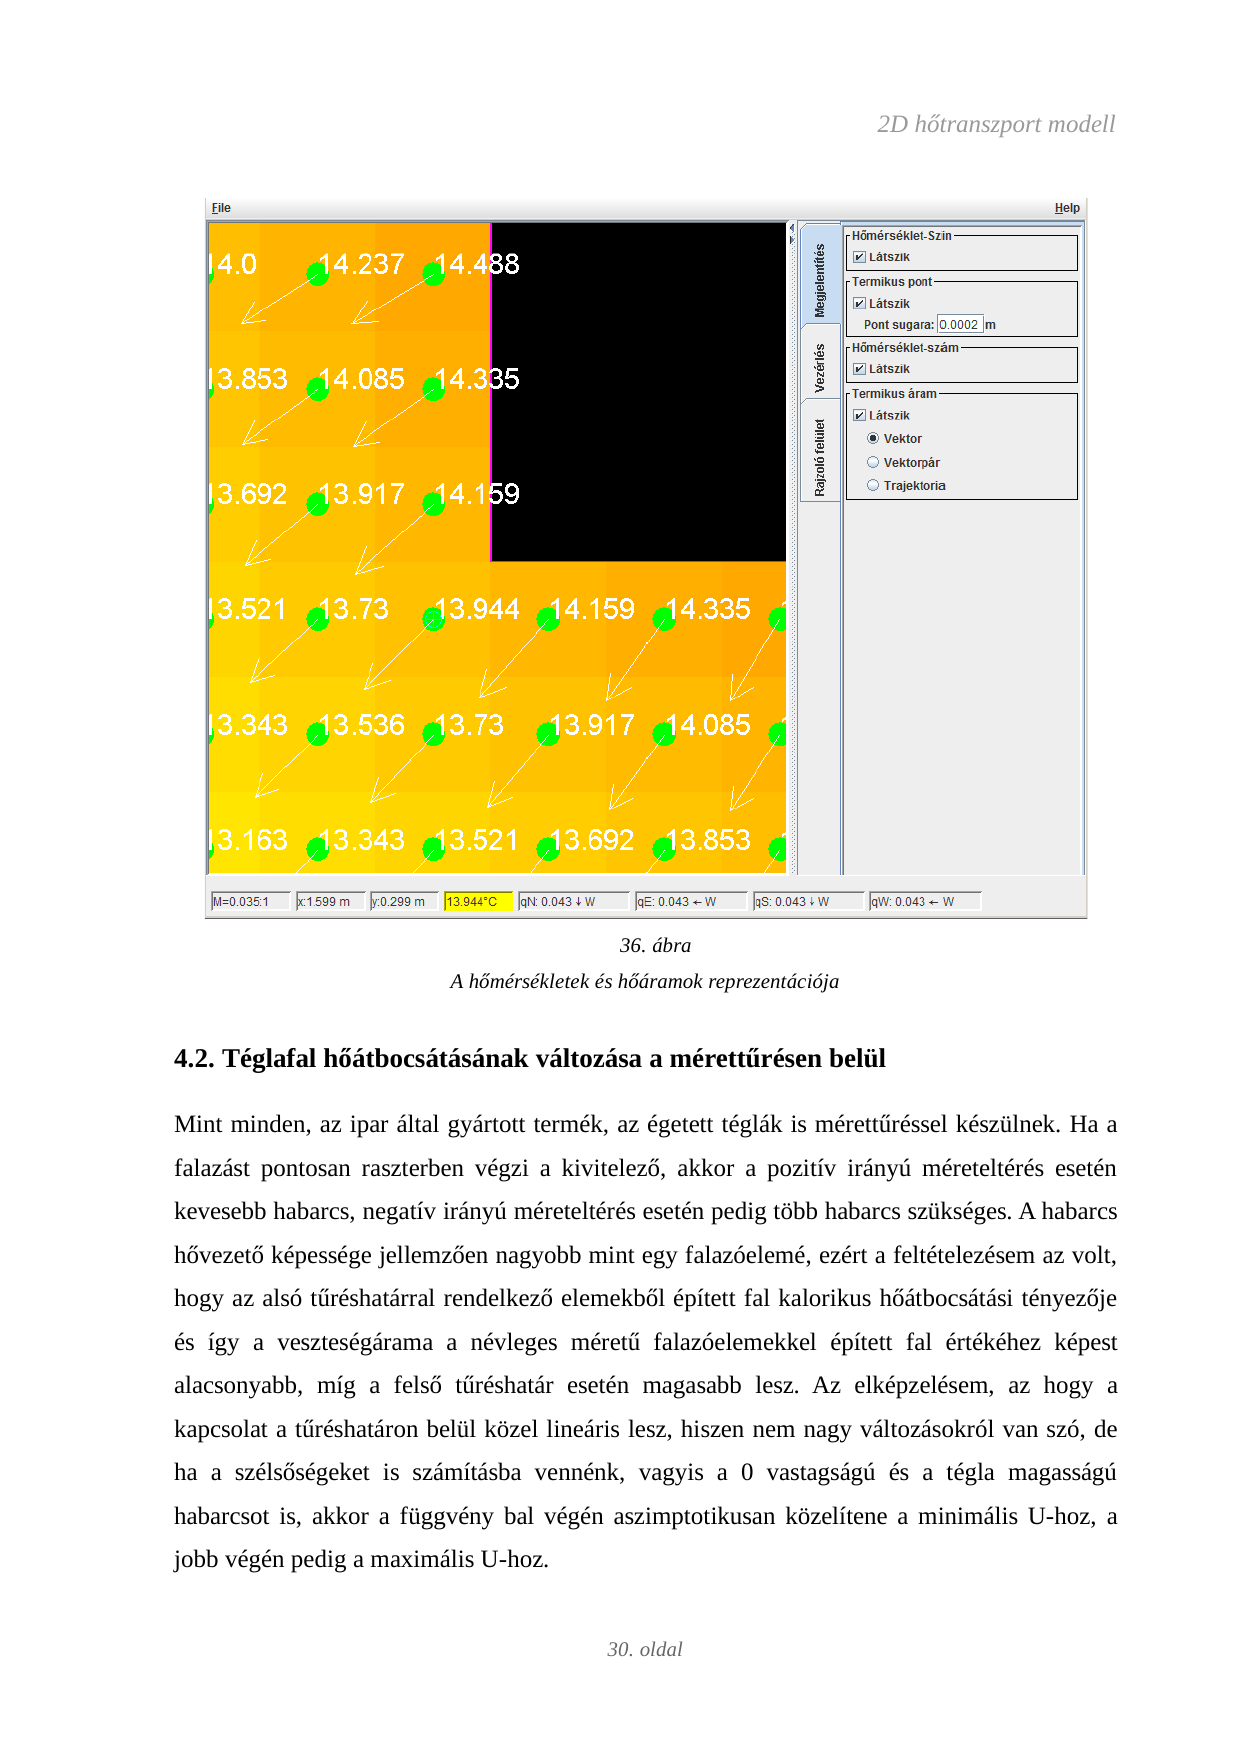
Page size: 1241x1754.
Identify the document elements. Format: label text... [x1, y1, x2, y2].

text 36. ábra [174, 933, 1118, 957]
subtitle Téglafal hőátbocsátásának változása a mérettűrésen belül [174, 1042, 1118, 1073]
text A hőmérsékletek és hőáramok reprezentációja [174, 969, 1118, 993]
text Mint minden, az ipar által gyártott termék, az égetett téglák is mérettűréssel készülnek. Ha a falazást pontosan raszterben végzi a kivitelező, akkor a pozitív irányú méreteltérés esetén kevesebb habarcs, negatív irányú méreteltérés esetén pedig több habarcs szükséges. A habarcs hővezető képessége jellemzően nagyobb mint egy falazóelemé, ezért a feltételezésem az volt, hogy az alsó tűréshatárral rendelkező elemekből épített fal kalorikus hőátbocsátási tényezője és így a veszteségárama a névleges méretű falazóelemekkel épített fal értékéhez képest alacsonyabb, míg a felső tűréshatár esetén magasabb lesz. Az elképzelésem, az hogy a kapcsolat a tűréshatáron belül közel lineáris lesz, hiszen nem nagy változásokról van szó, de ha a szélsőségeket is számításba vennénk, vagyis a 0 vastagságú és a tégla magasságú habarcsot is, akkor a függvény bal végén aszimptotikusan közelítene a minimális U-hoz, a jobb végén pedig a maximális U-hoz. [174, 1109, 1118, 1573]
picture [204, 198, 1088, 919]
